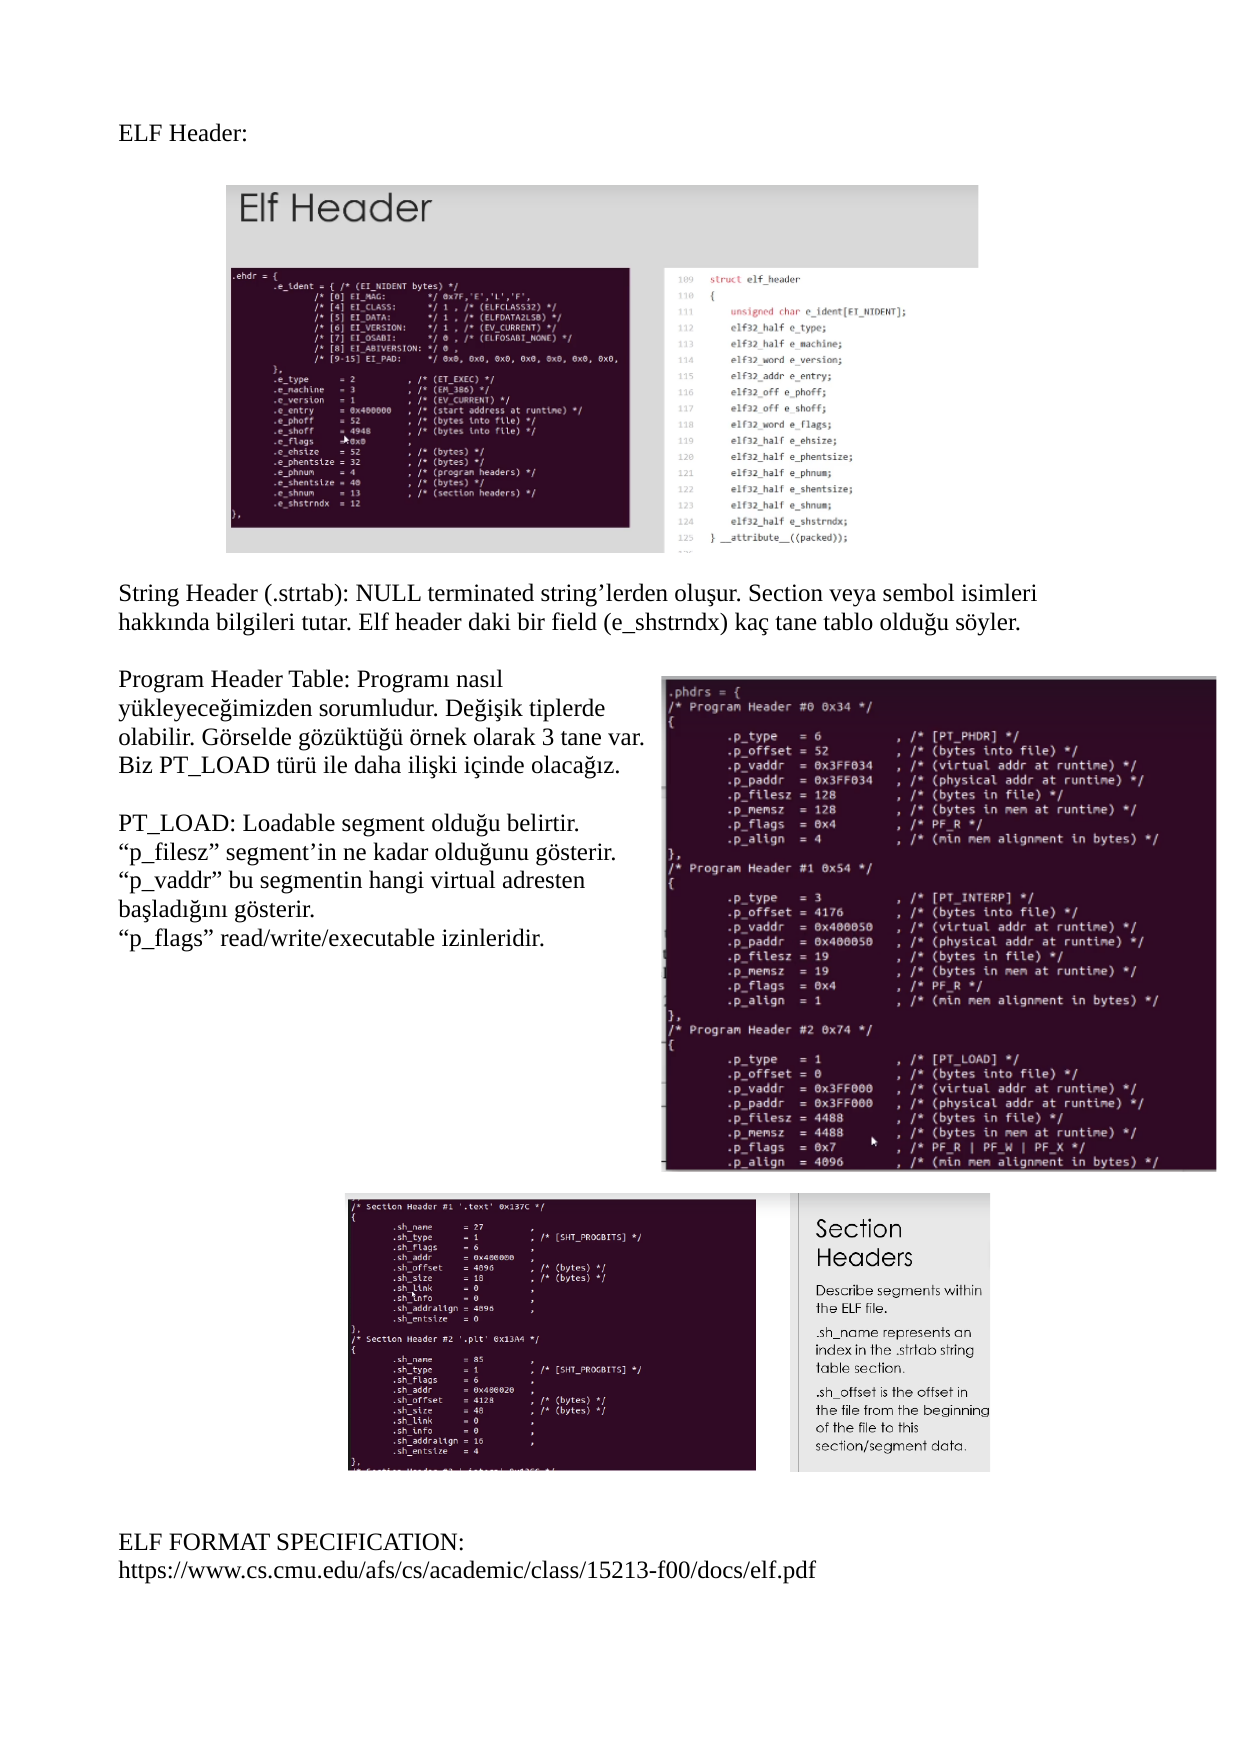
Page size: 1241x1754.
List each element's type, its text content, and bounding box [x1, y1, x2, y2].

picture [344, 1193, 991, 1472]
text Program Header Table: Programı nasıl yükleyeceğimizden sorumludur. Değişik tiplerde olabilir. Görselde gözüktüğü örnek olarak 3 tane var. Biz PT_LOAD türü ile daha ilişki içinde olacağız. [118, 664, 1122, 779]
picture [661, 676, 1217, 1172]
picture [226, 185, 979, 553]
text ELF FORMAT SPECIFICATION: https://www.cs.cmu.edu/afs/cs/academic/class/15213-f00/docs/elf.pdf [118, 1527, 1122, 1584]
text PT_LOAD: Loadable segment olduğu belirtir. “p_filesz” segment’in ne kadar olduğunu gösterir. [118, 808, 661, 866]
text ELF Header: [118, 118, 1122, 147]
text String Header (.strtab): NULL terminated string’lerden oluşur. Section veya sembol isimleri hakkında bilgileri tutar. Elf header daki bir field (e_shstrndx) kaç tane tablo olduğu söyler. [118, 578, 1122, 636]
text “p_flags” read/write/executable izinleridir. [118, 923, 661, 952]
text “p_vaddr” bu segmentin hangi virtual adresten başladığını gösterir. [118, 866, 661, 923]
